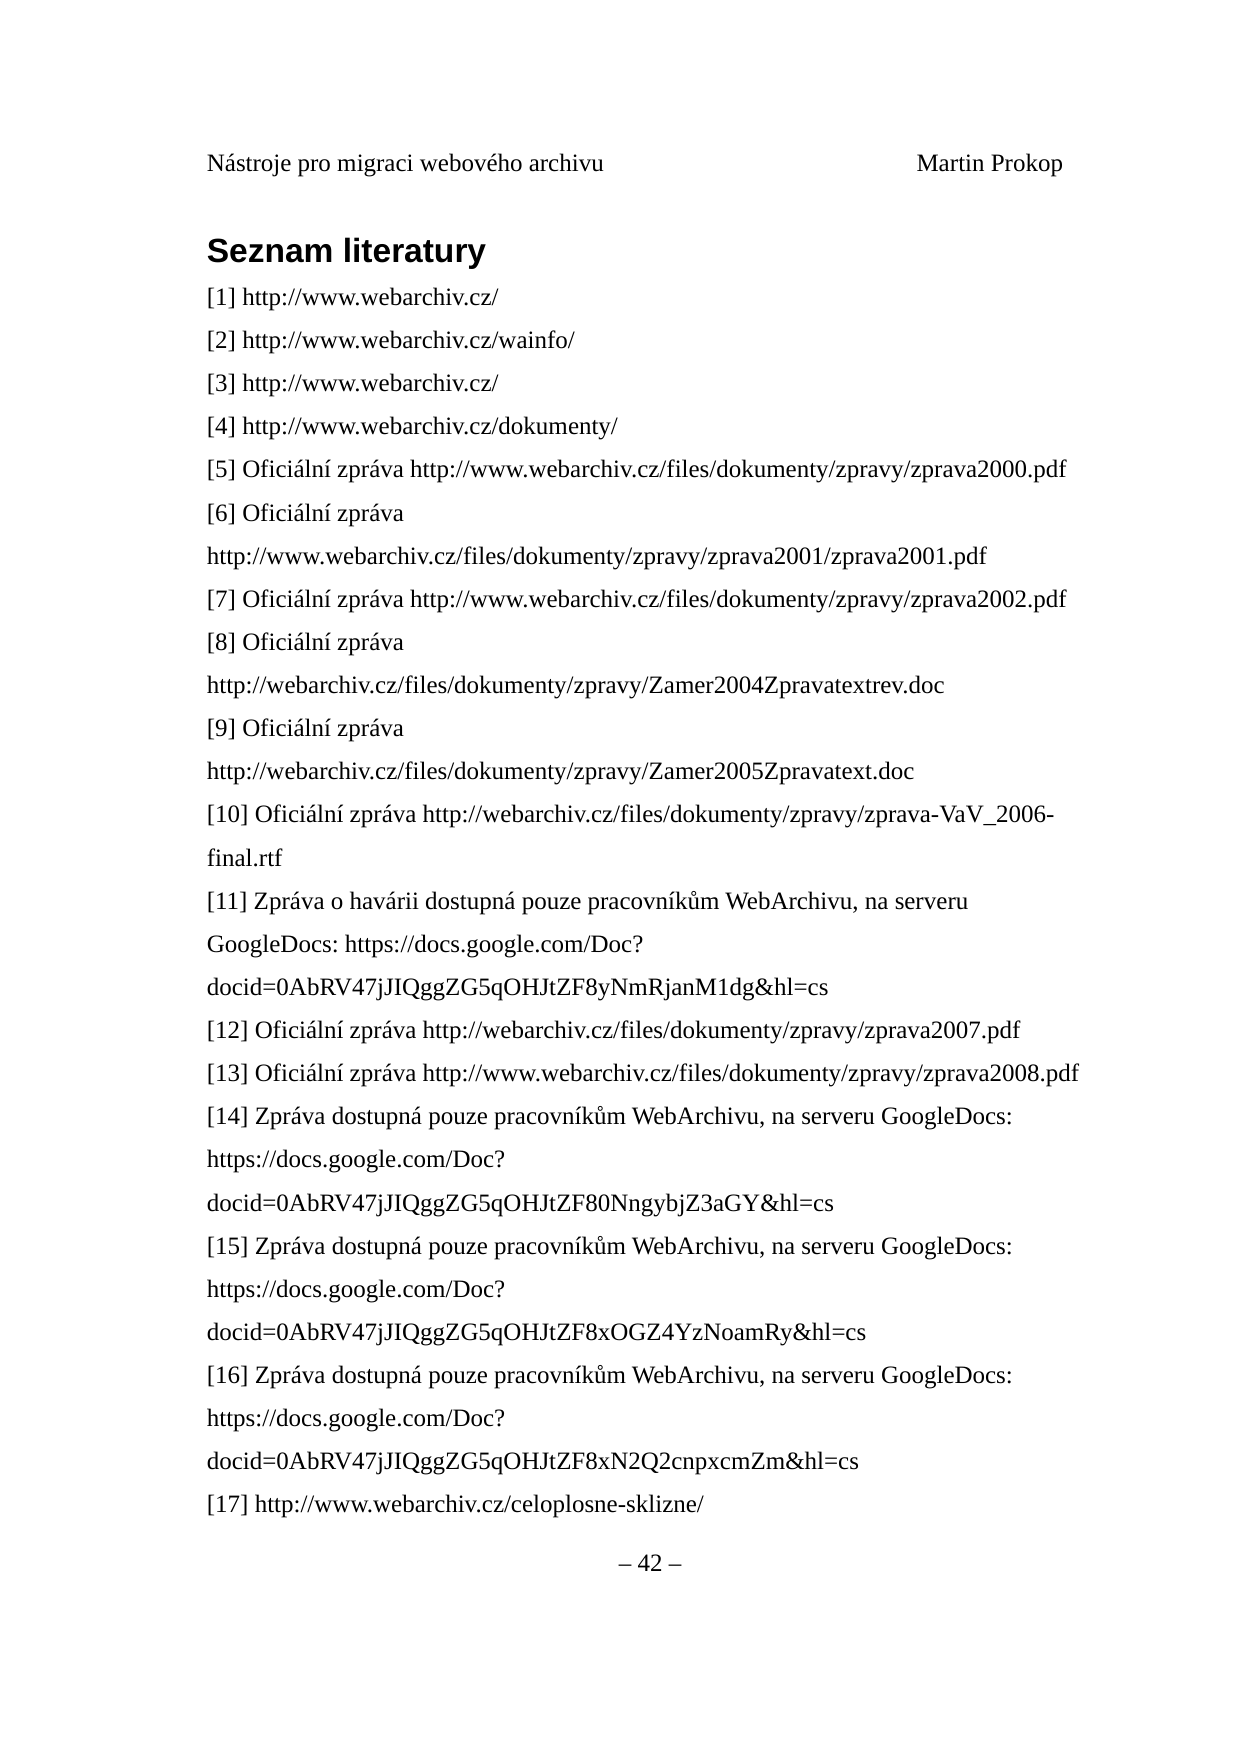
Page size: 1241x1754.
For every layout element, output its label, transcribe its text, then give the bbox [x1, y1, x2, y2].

text [12] Oficiální zpráva http://webarchiv.cz/files/dokumenty/zpravy/zprava2007.pdf [207, 1015, 1093, 1044]
text [6] Oficiální zpráva http://www.webarchiv.cz/files/dokumenty/zpravy/zprava2001/zprava2001.pdf [207, 498, 1093, 569]
text [10] Oficiální zpráva http://webarchiv.cz/files/dokumenty/zpravy/zprava-VaV_2006-final.rtf [207, 799, 1093, 871]
text [4] http://www.webarchiv.cz/dokumenty/ [207, 411, 1093, 440]
text [11] Zpráva o havárii dostupná pouze pracovníkům WebArchivu, na serveru GoogleDocs: https://docs.google.com/Doc?docid=0AbRV47jJIQggZG5qOHJtZF8yNmRjanM1dg&hl=cs [207, 886, 1093, 1001]
text [1] http://www.webarchiv.cz/ [207, 282, 1093, 311]
text [13] Oficiální zpráva http://www.webarchiv.cz/files/dokumenty/zpravy/zprava2008.pdf [207, 1058, 1093, 1087]
text [5] Oficiální zpráva http://www.webarchiv.cz/files/dokumenty/zpravy/zprava2000.pdf [207, 454, 1093, 483]
text [15] Zpráva dostupná pouze pracovníkům WebArchivu, na serveru GoogleDocs: https://docs.google.com/Doc?docid=0AbRV47jJIQggZG5qOHJtZF8xOGZ4YzNoamRy&hl=cs [207, 1231, 1093, 1346]
text [17] http://www.webarchiv.cz/celoplosne-sklizne/ [207, 1489, 1093, 1518]
text [3] http://www.webarchiv.cz/ [207, 368, 1093, 397]
text [2] http://www.webarchiv.cz/wainfo/ [207, 325, 1093, 354]
text [16] Zpráva dostupná pouze pracovníkům WebArchivu, na serveru GoogleDocs: https://docs.google.com/Doc?docid=0AbRV47jJIQggZG5qOHJtZF8xN2Q2cnpxcmZm&hl=cs [207, 1360, 1093, 1475]
text [14] Zpráva dostupná pouze pracovníkům WebArchivu, na serveru GoogleDocs: https://docs.google.com/Doc?docid=0AbRV47jJIQggZG5qOHJtZF80NngybjZ3aGY&hl=cs [207, 1101, 1093, 1216]
text [8] Oficiální zpráva http://webarchiv.cz/files/dokumenty/zpravy/Zamer2004Zpravatextrev.doc [207, 627, 1093, 699]
text [7] Oficiální zpráva http://www.webarchiv.cz/files/dokumenty/zpravy/zprava2002.pdf [207, 584, 1093, 613]
text [9] Oficiální zpráva http://webarchiv.cz/files/dokumenty/zpravy/Zamer2005Zpravatext.doc [207, 713, 1093, 785]
subtitle Seznam literatury [207, 231, 1093, 269]
